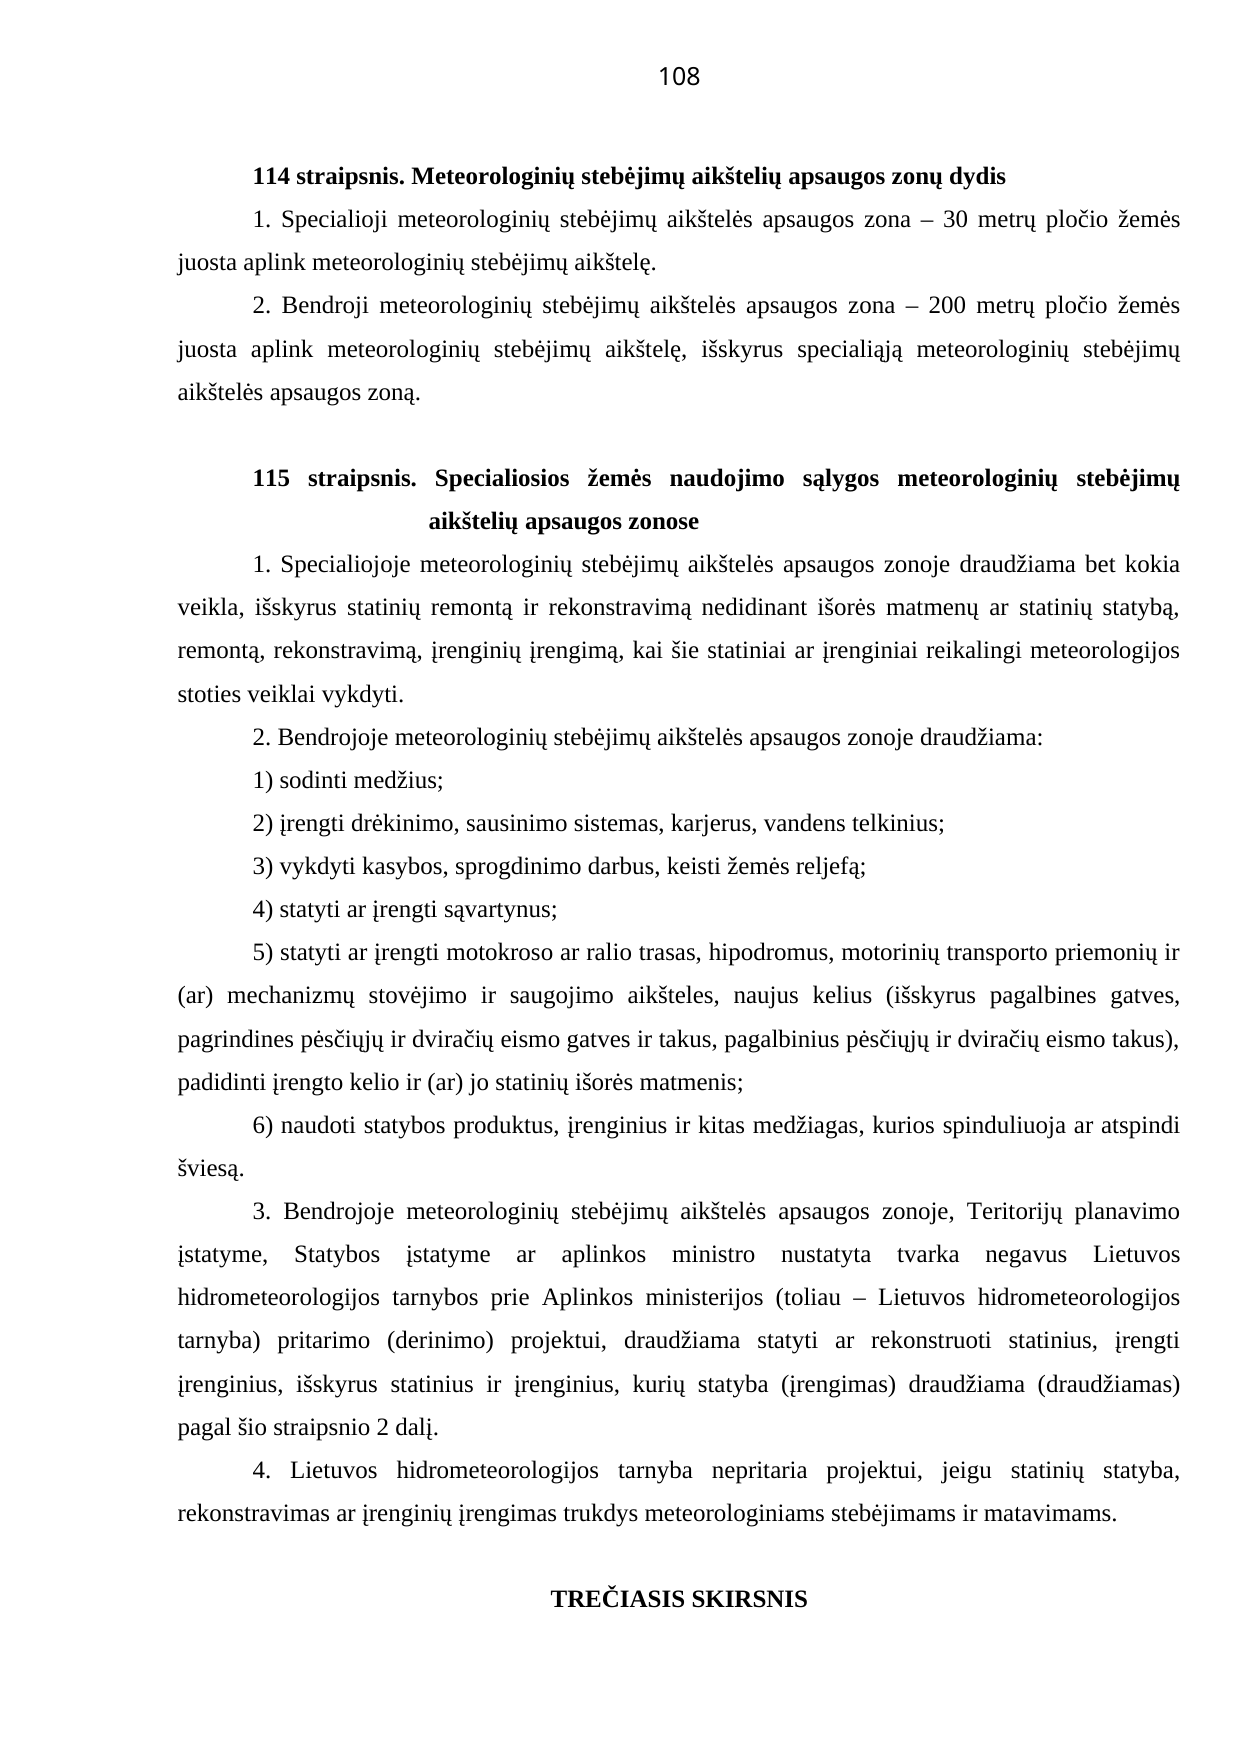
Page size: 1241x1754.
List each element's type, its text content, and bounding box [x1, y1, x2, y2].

text 1) sodinti medžius; [177, 765, 1181, 794]
text 4. Lietuvos hidrometeorologijos tarnyba nepritaria projektui, jeigu statinių statyba, rekonstravimas ar įrenginių įrengimas trukdys meteorologiniams stebėjimams ir matavimams. [177, 1455, 1181, 1527]
text 2. Bendrojoje meteorologinių stebėjimų aikštelės apsaugos zonoje draudžiama: [177, 722, 1181, 751]
text 2. Bendroji meteorologinių stebėjimų aikštelės apsaugos zona – 200 metrų pločio žemės juosta aplink meteorologinių stebėjimų aikštelę, išskyrus specialiąją meteorologinių stebėjimų aikštelės apsaugos zoną. [177, 291, 1181, 406]
text 3. Bendrojoje meteorologinių stebėjimų aikštelės apsaugos zonoje, Teritorijų planavimo įstatyme, Statybos įstatyme ar aplinkos ministro nustatyta tvarka negavus Lietuvos hidrometeorologijos tarnybos prie Aplinkos ministerijos (toliau – Lietuvos hidrometeorologijos tarnyba) pritarimo (derinimo) projektui, draudžiama statyti ar rekonstruoti statinius, įrengti įrenginius, išskyrus statinius ir įrenginius, kurių statyba (įrengimas) draudžiama (draudžiamas) pagal šio straipsnio 2 dalį. [177, 1196, 1181, 1441]
text 1. Specialioji meteorologinių stebėjimų aikštelės apsaugos zona – 30 metrų pločio žemės juosta aplink meteorologinių stebėjimų aikštelę. [177, 204, 1181, 276]
text TREČIASIS SKIRSNIS [177, 1584, 1181, 1613]
text 3) vykdyti kasybos, sprogdinimo darbus, keisti žemės reljefą; [177, 851, 1181, 880]
text 114 straipsnis. Meteorologinių stebėjimų aikštelių apsaugos zonų dydis [177, 161, 1181, 190]
text 4) statyti ar įrengti sąvartynus; [177, 894, 1181, 923]
text 5) statyti ar įrengti motokroso ar ralio trasas, hipodromus, motorinių transporto priemonių ir (ar) mechanizmų stovėjimo ir saugojimo aikšteles, naujus kelius (išskyrus pagalbines gatves, pagrindines pėsčiųjų ir dviračių eismo gatves ir takus, pagalbinius pėsčiųjų ir dviračių eismo takus), padidinti įrengto kelio ir (ar) jo statinių išorės matmenis; [177, 937, 1181, 1096]
text 1. Specialiojoje meteorologinių stebėjimų aikštelės apsaugos zonoje draudžiama bet kokia veikla, išskyrus statinių remontą ir rekonstravimą nedidinant išorės matmenų ar statinių statybą, remontą, rekonstravimą, įrenginių įrengimą, kai šie statiniai ar įrenginiai reikalingi meteorologijos stoties veiklai vykdyti. [177, 549, 1181, 707]
text 6) naudoti statybos produktus, įrenginius ir kitas medžiagas, kurios spinduliuoja ar atspindi šviesą. [177, 1110, 1181, 1182]
text 115 straipsnis. Specialiosios žemės naudojimo sąlygos meteorologinių stebėjimų aikštelių apsaugos zonose [252, 463, 1181, 535]
text 2) įrengti drėkinimo, sausinimo sistemas, karjerus, vandens telkinius; [177, 808, 1181, 837]
